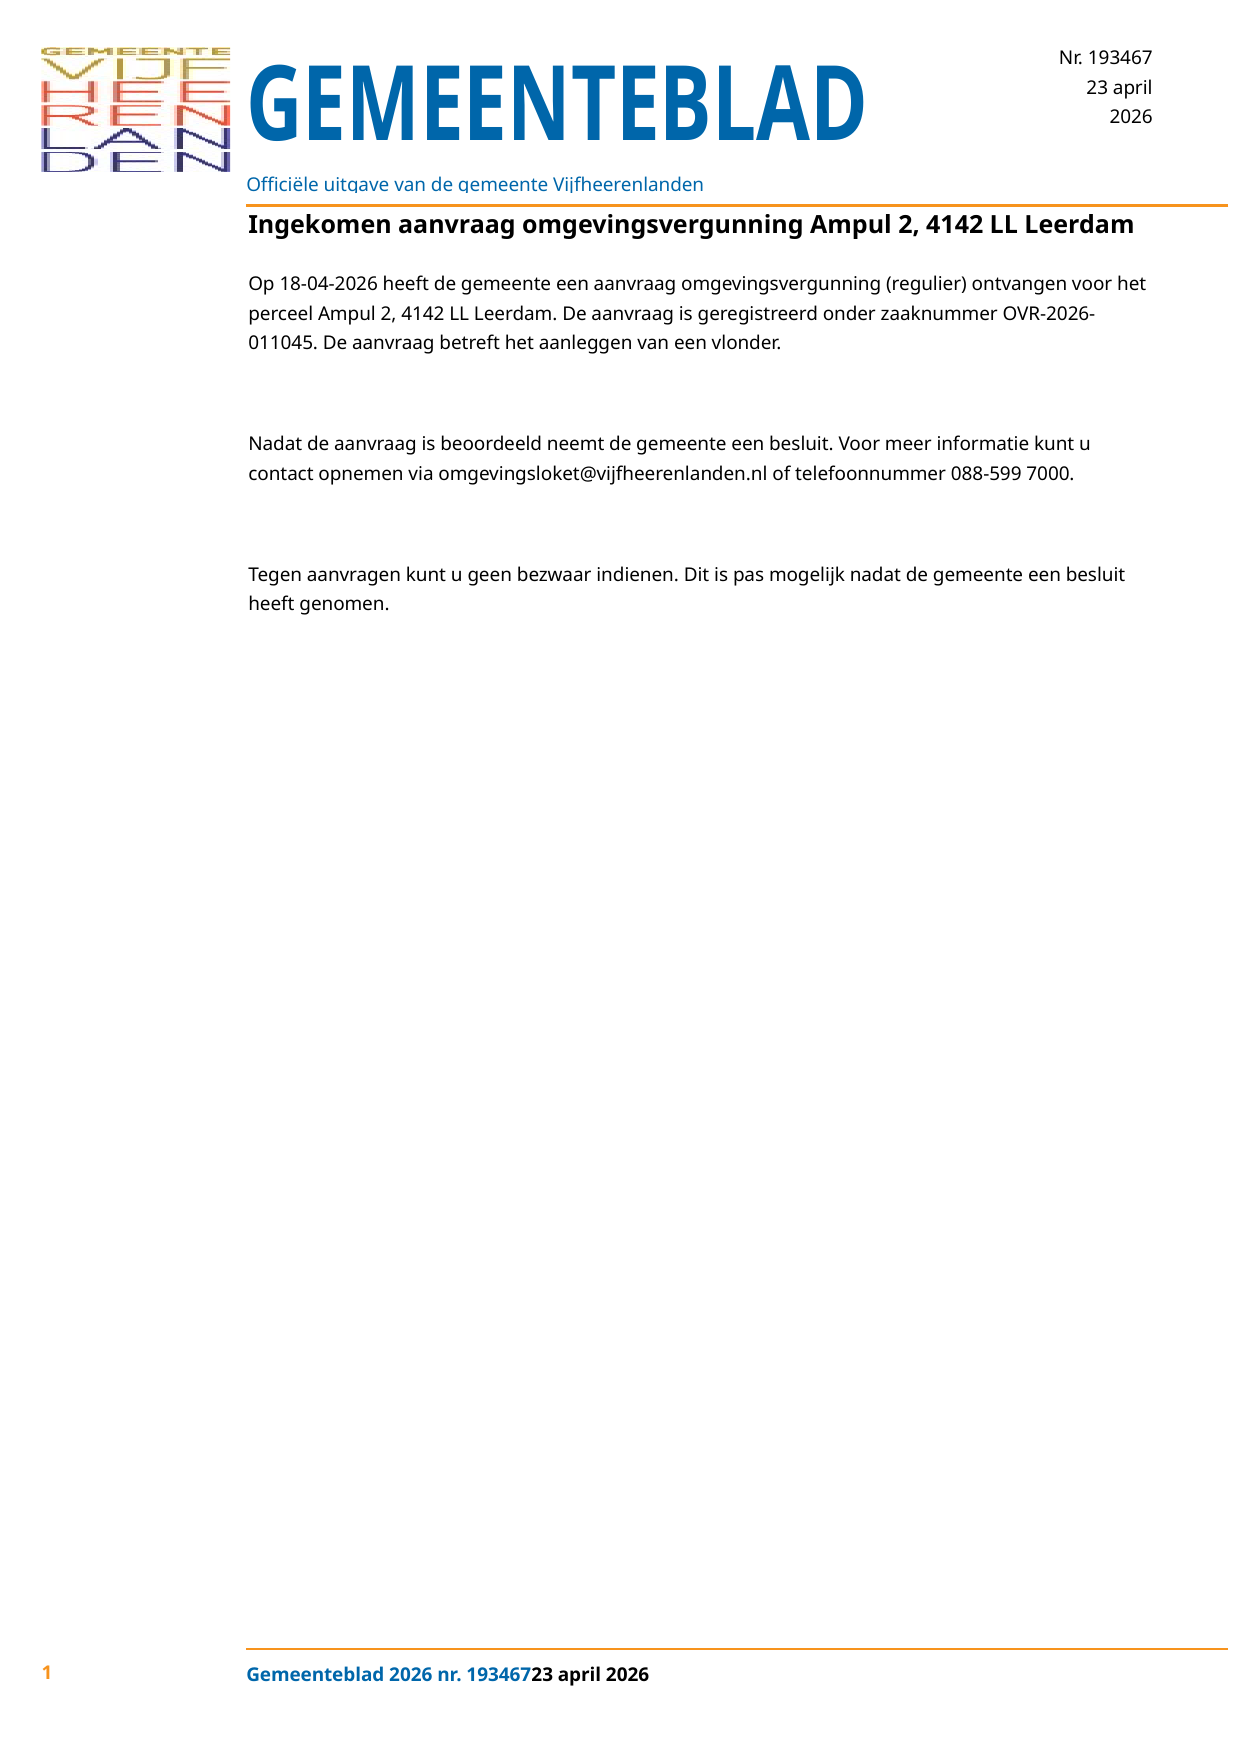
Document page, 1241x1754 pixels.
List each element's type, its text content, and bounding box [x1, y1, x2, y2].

text Ingekomen aanvraag omgevingsvergunning Ampul 2, 4142 LL Leerdam [248, 207, 1152, 241]
text Nadat de aanvraag is beoordeeld neemt de gemeente een besluit. Voor meer informatie kunt u contact opnemen via omgevingsloket@vijfheerenlanden.nl of telefoonnummer 088-599 7000. [248, 430, 1152, 486]
text Tegen aanvragen kunt u geen bezwaar indienen. Dit is pas mogelijk nadat de gemeente een besluit heeft genomen. [248, 561, 1152, 616]
picture [41, 47, 231, 172]
text Op 18-04-2026 heeft de gemeente een aanvraag omgevingsvergunning (regulier) ontvangen voor het perceel Ampul 2, 4142 LL Leerdam. De aanvraag is geregistreerd onder zaaknummer OVR-2026-011045. De aanvraag betreft het aanleggen van een vlonder. [248, 270, 1152, 355]
